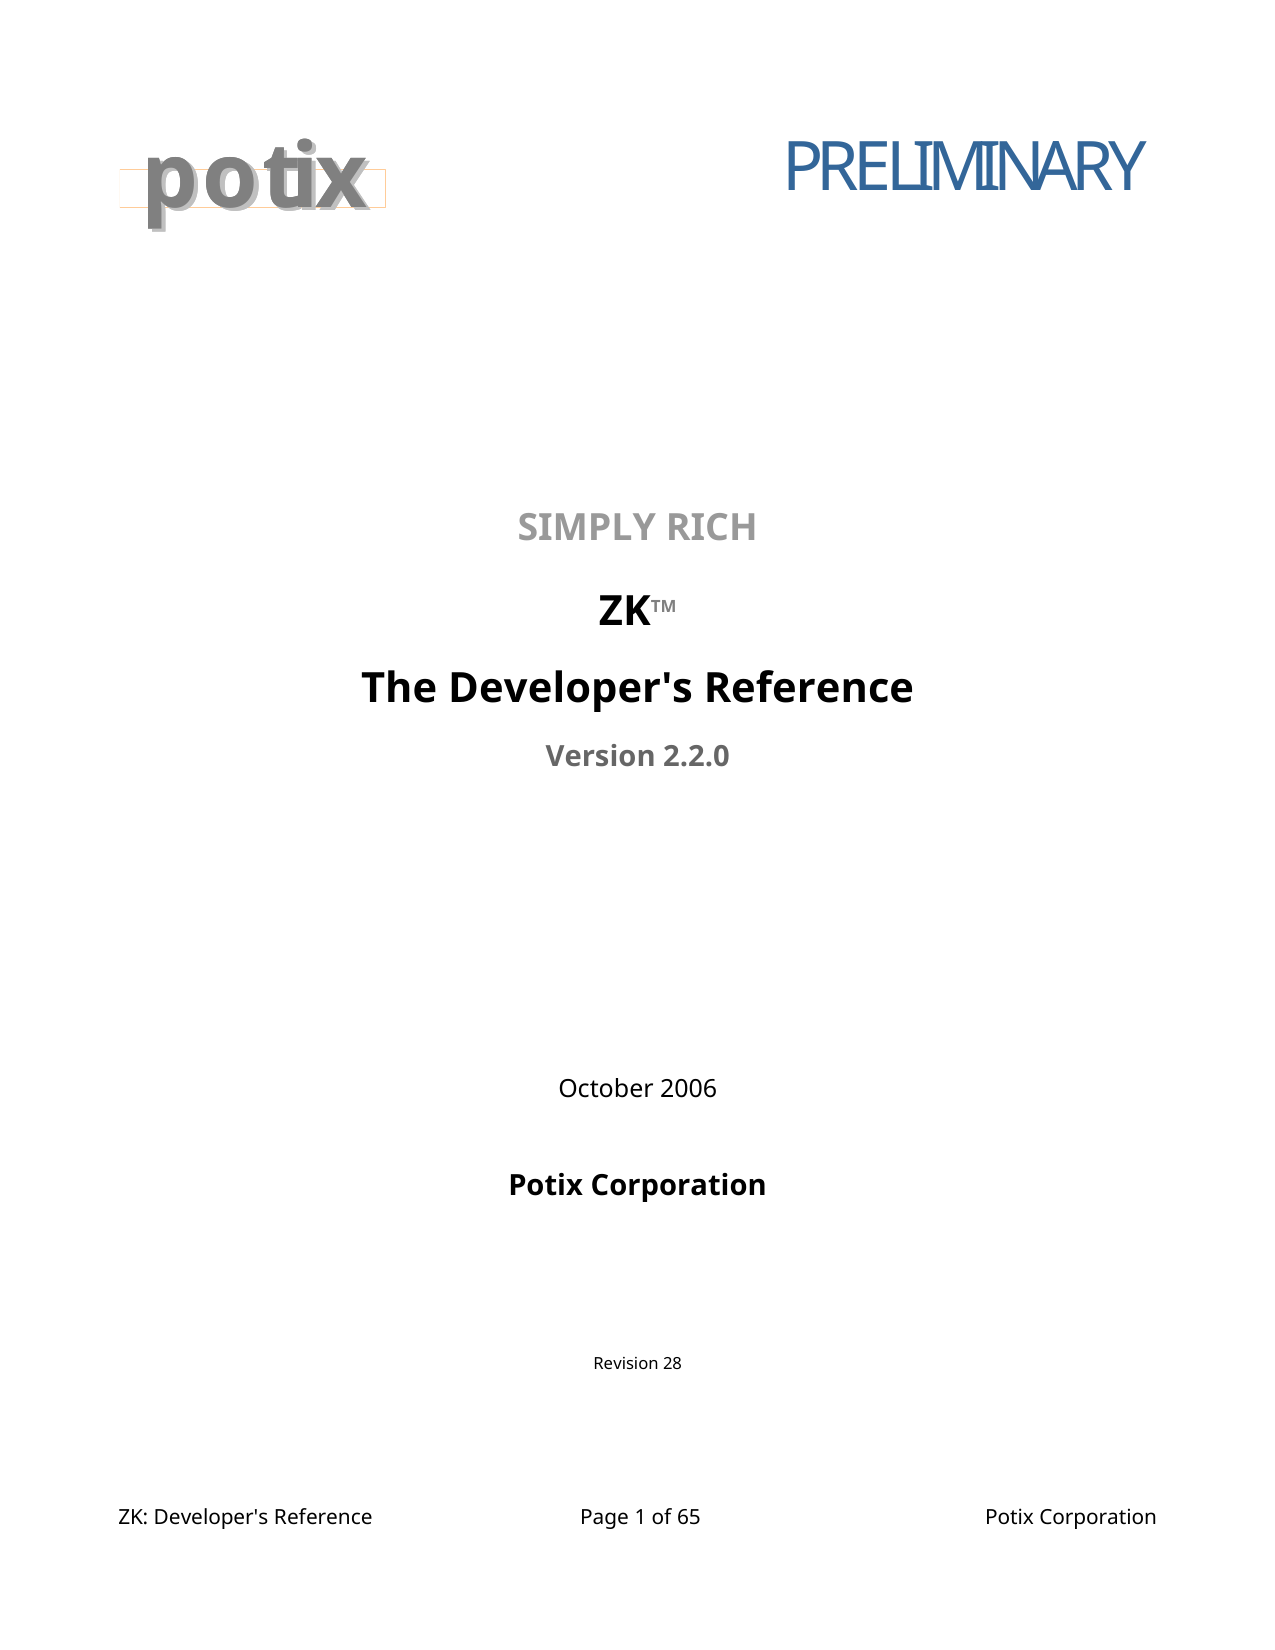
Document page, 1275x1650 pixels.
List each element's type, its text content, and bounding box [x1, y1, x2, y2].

text The Developer's Reference [118, 658, 1157, 715]
text ZKTM [118, 580, 1157, 637]
text Potix Corporation [118, 1164, 1157, 1203]
text Revision 28 [118, 1351, 1157, 1374]
text Version 2.2.0 [118, 736, 1157, 775]
text October 2006 [118, 1071, 1157, 1105]
text SIMPLY RICH [118, 500, 1157, 551]
